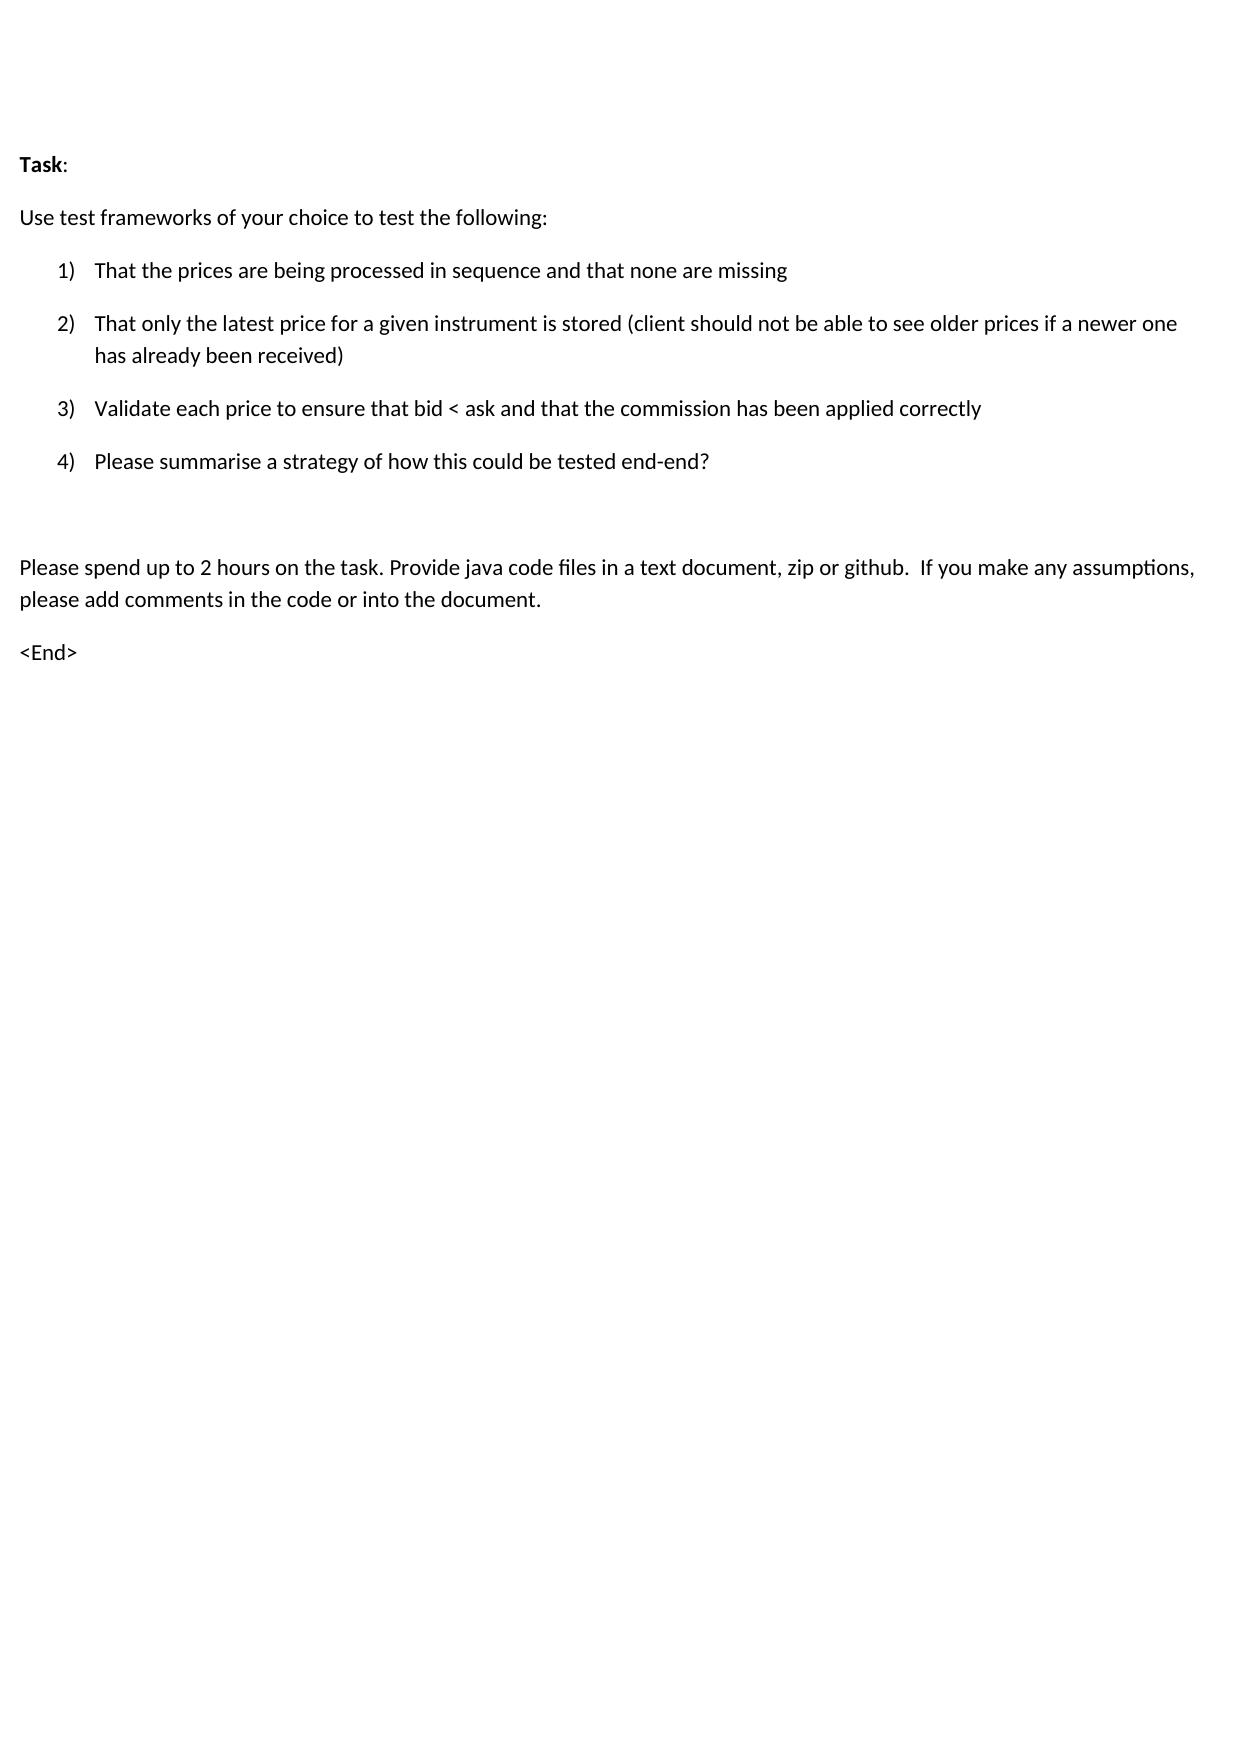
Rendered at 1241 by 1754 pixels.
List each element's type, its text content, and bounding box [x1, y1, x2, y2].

text <End> [19, 638, 1207, 667]
text Please spend up to 2 hours on the task. Provide java code files in a text document, zip or github. If you make any assumptions, please add comments in the code or into the document. [19, 553, 1207, 613]
text Task: [19, 150, 1207, 178]
list That only the latest price for a given instrument is stored (client should not be able to see older prices if a newer one has already been received) [57, 309, 1207, 369]
text Use test frameworks of your choice to test the following: [19, 203, 1207, 231]
list Validate each price to ensure that bid < ask and that the commission has been applied correctly [57, 394, 1207, 422]
list That the prices are being processed in sequence and that none are missing [57, 256, 1207, 284]
list Please summarise a strategy of how this could be tested end-end? [57, 447, 1207, 475]
